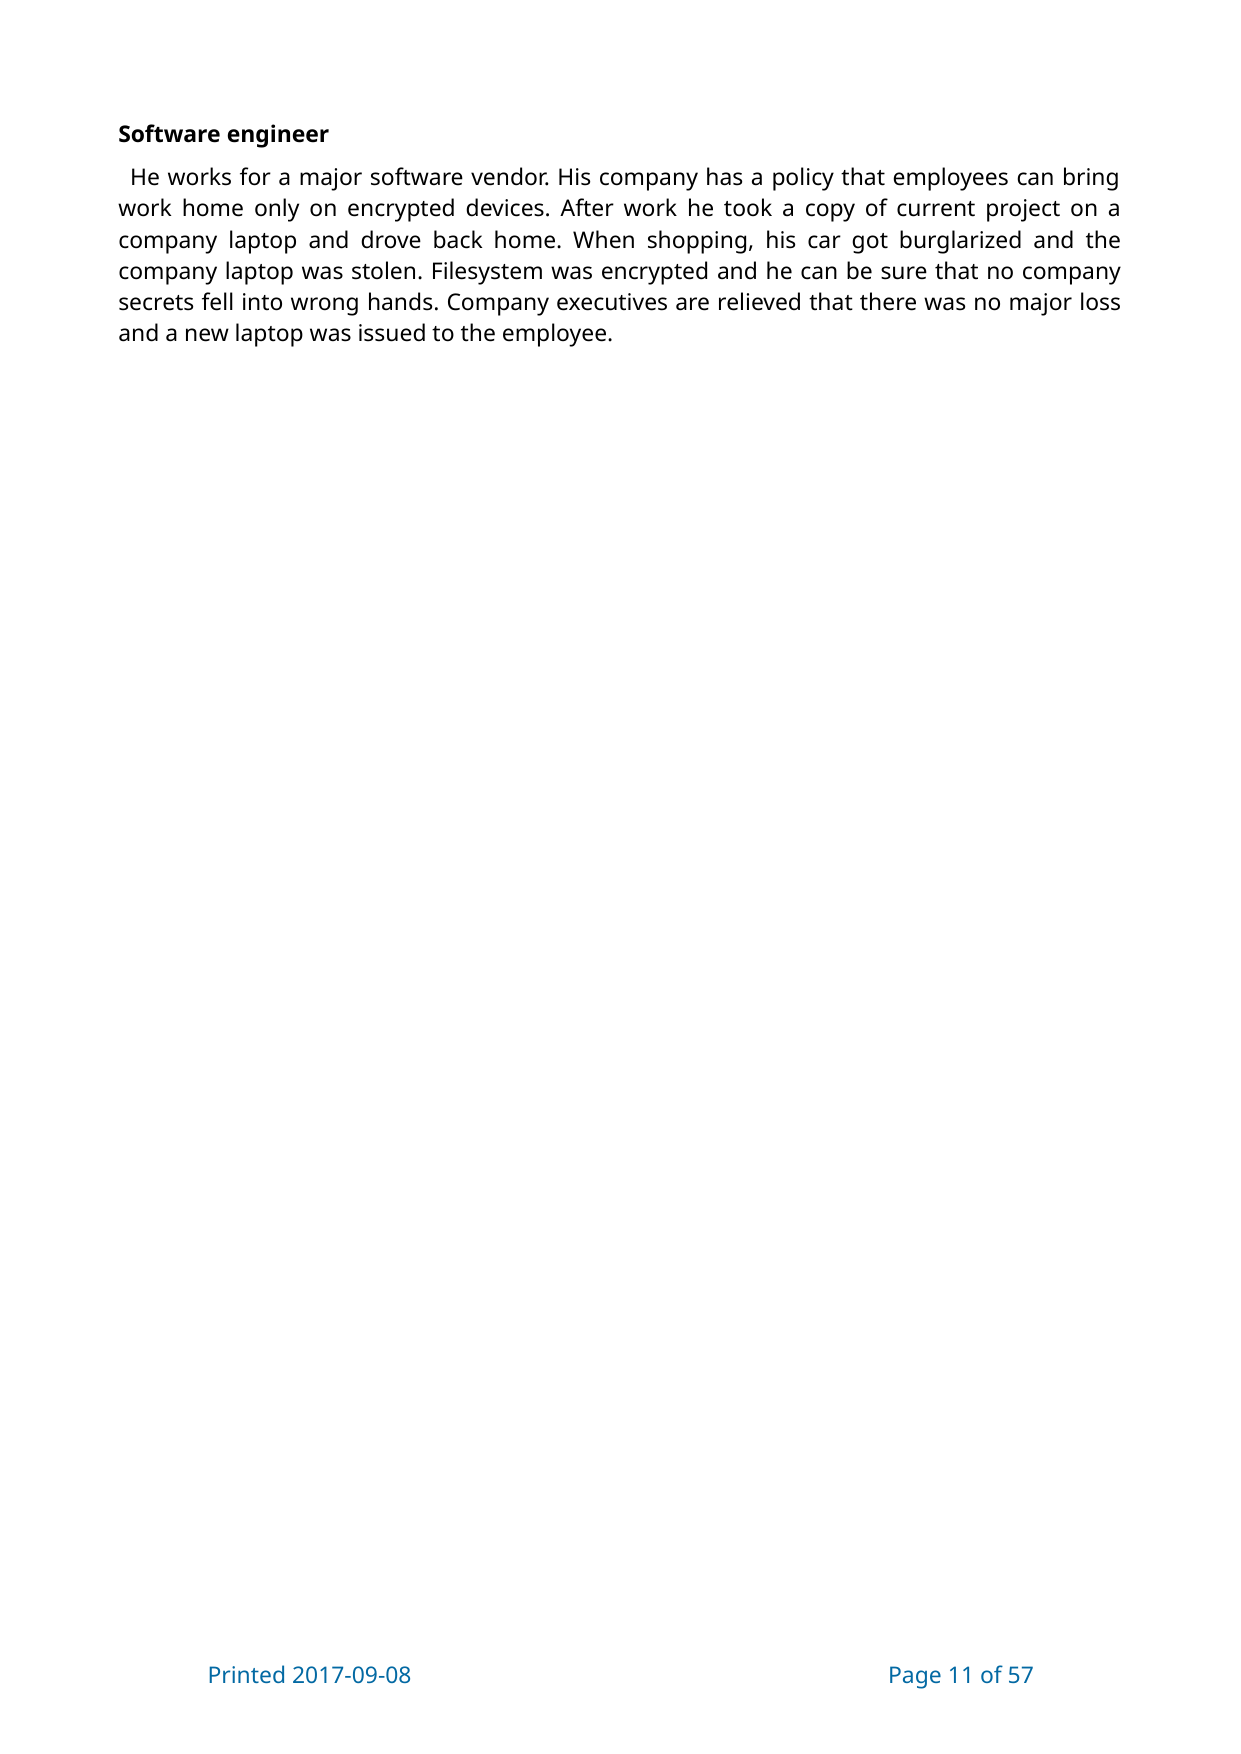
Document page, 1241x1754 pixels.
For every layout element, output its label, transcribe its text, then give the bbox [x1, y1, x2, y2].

subtitle Software engineer [118, 118, 1122, 149]
text He works for a major software vendor. His company has a policy that employees can bring work home only on encrypted devices. After work he took a copy of current project on a company laptop and drove back home. When shopping, his car got burglarized and the company laptop was stolen. Filesystem was encrypted and he can be sure that no company secrets fell into wrong hands. Company executives are relieved that there was no major loss and a new laptop was issued to the employee. [118, 161, 1122, 349]
